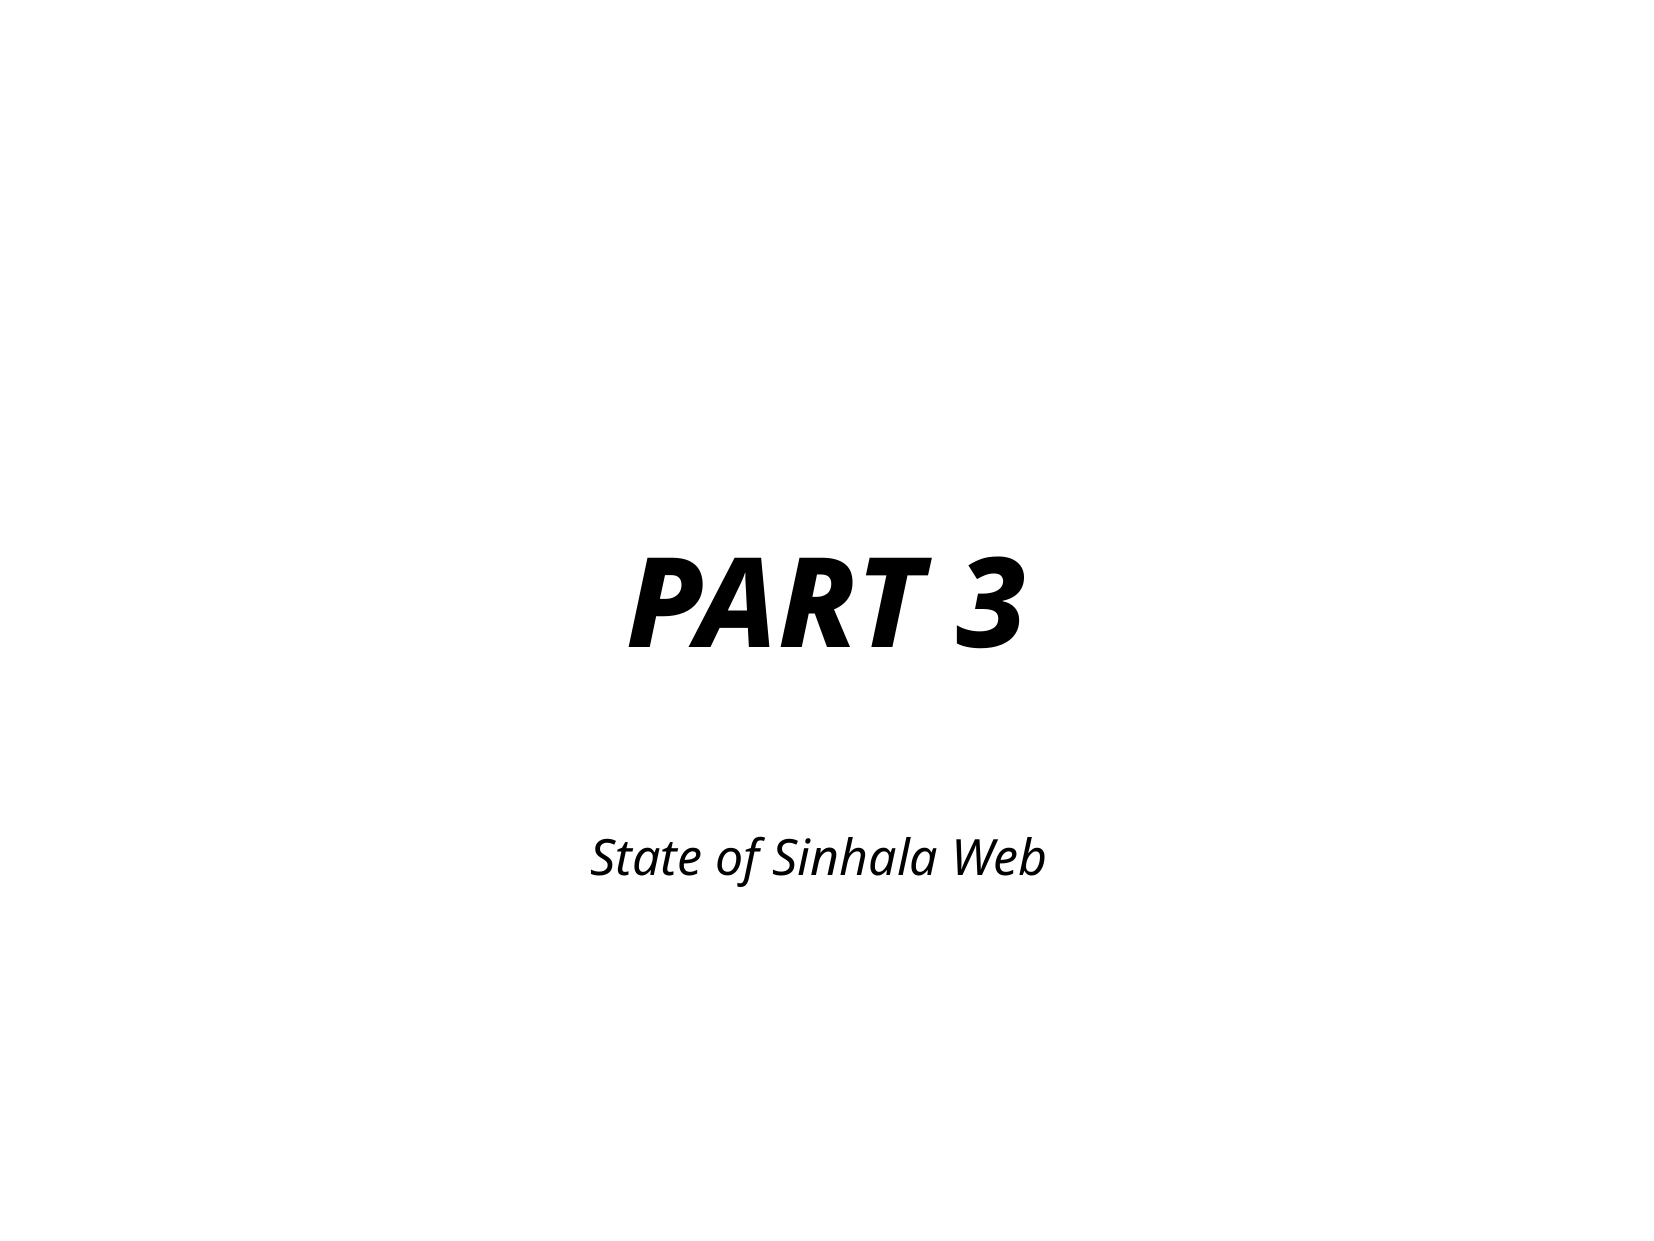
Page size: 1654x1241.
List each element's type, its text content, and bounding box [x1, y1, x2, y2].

title PART 3 [82, 495, 1571, 703]
title State of Sinhala Web [75, 752, 1564, 961]
